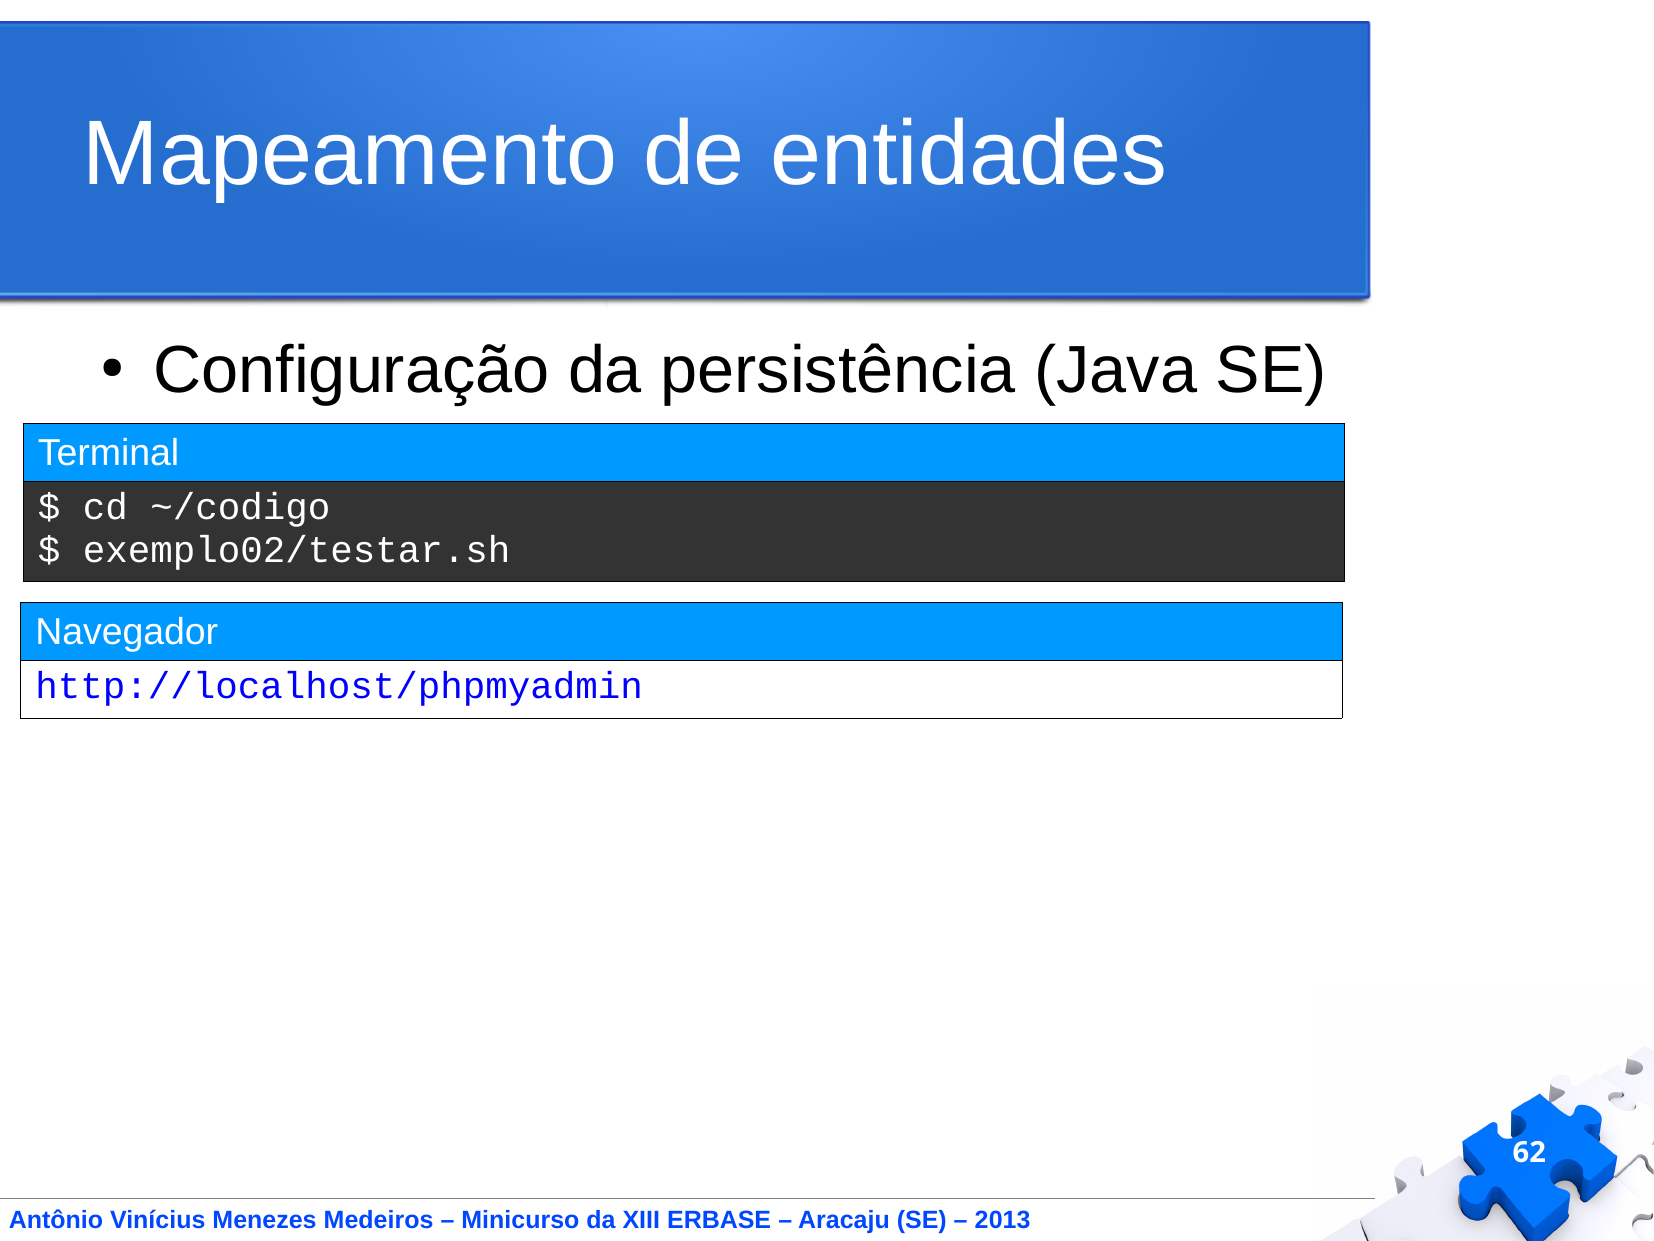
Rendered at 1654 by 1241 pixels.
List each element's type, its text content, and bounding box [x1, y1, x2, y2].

picture [0, 21, 1375, 307]
table_header Navegador [21, 603, 1342, 660]
table_cell $ cd ~/codigo $ exemplo02/testar.sh [24, 482, 1344, 581]
table_header Terminal [24, 424, 1344, 481]
list Configuração da persistência (Java SE) [82, 332, 1356, 1052]
picture [1311, 983, 1654, 1241]
title Mapeamento de entidades [82, 49, 1323, 257]
table_cell http://localhost/phpmyadmin [21, 661, 1342, 718]
